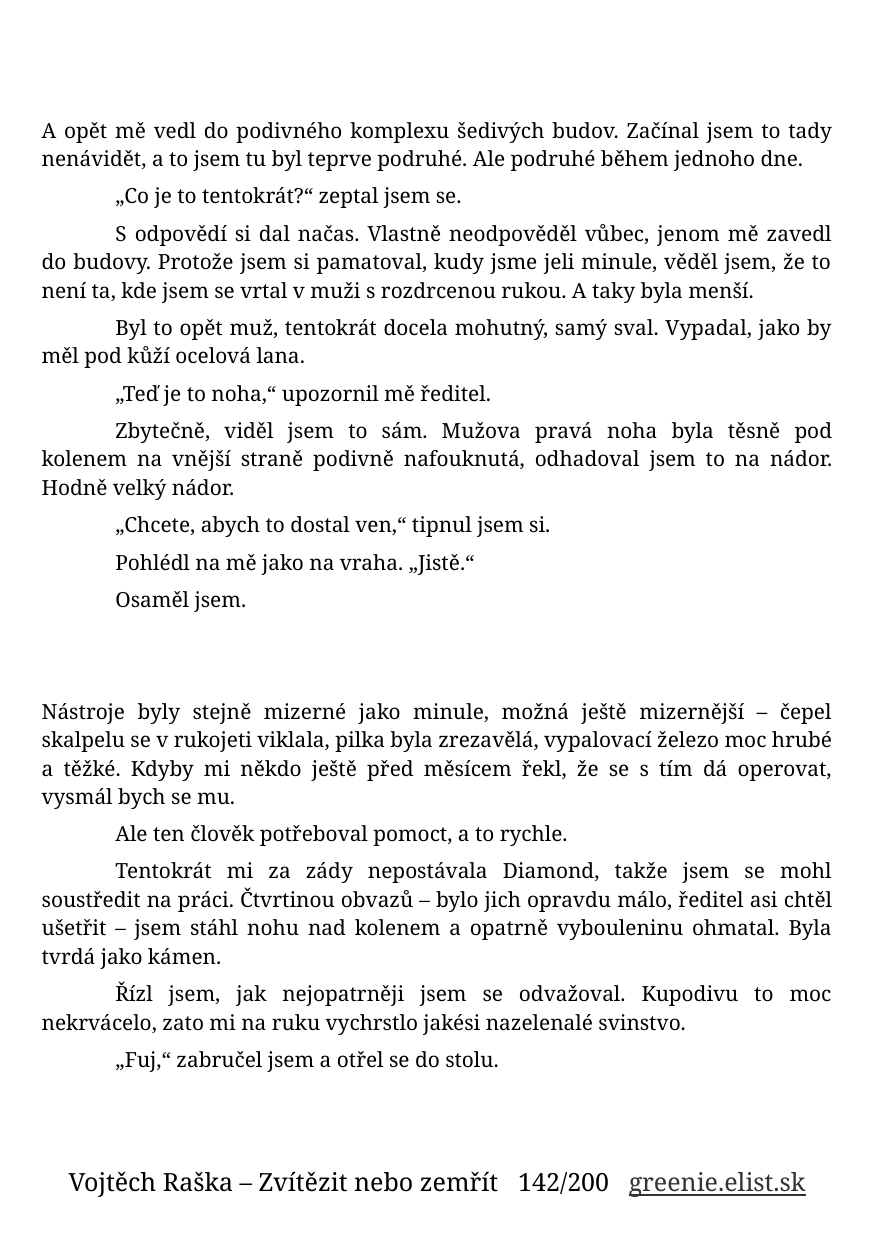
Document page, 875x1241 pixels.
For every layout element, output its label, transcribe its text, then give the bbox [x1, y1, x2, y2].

text Byl to opět muž, tentokrát docela mohutný, samý sval. Vypadal, jako by měl pod kůží ocelová lana. [41, 313, 833, 370]
text Tentokrát mi za zády nepostávala Diamond, takže jsem se mohl soustředit na práci. Čtvrtinou obvazů – bylo jich opravdu málo, ředitel asi chtěl ušetřit – jsem stáhl nohu nad kolenem a opatrně vybouleninu ohmatal. Byla tvrdá jako kámen. [41, 857, 833, 970]
text Řízl jsem, jak nejopatrněji jsem se odvažoval. Kupodivu to moc nekrvácelo, zato mi na ruku vychrstlo jakési nazelenalé svinstvo. [41, 979, 833, 1036]
text S odpovědí si dal načas. Vlastně neodpověděl vůbec, jenom mě zavedl do budovy. Protože jsem si pamatoval, kudy jsme jeli minule, věděl jsem, že to není ta, kde jsem se vrtal v muži s rozdrcenou rukou. A taky byla menší. [41, 219, 833, 304]
text Osaměl jsem. [41, 585, 833, 613]
text Zbytečně, viděl jsem to sám. Mužova pravá noha byla těsně pod kolenem na vnější straně podivně nafouknutá, odhadoval jsem to na nádor. Hodně velký nádor. [41, 416, 833, 501]
text A opět mě vedl do podivného komplexu šedivých budov. Začínal jsem to tady nenávidět, a to jsem tu byl teprve podruhé. Ale podruhé během jednoho dne. [41, 116, 833, 173]
text „Fuj,“ zabručel jsem a otřel se do stolu. [41, 1045, 833, 1073]
text „Chcete, abych to dostal ven,“ tipnul jsem si. [41, 510, 833, 539]
text „Teď je to noha,“ upozornil mě ředitel. [41, 379, 833, 407]
text Ale ten člověk potřeboval pomoct, a to rychle. [41, 819, 833, 848]
text Pohlédl na mě jako na vraha. „Jistě.“ [41, 548, 833, 576]
text Nástroje byly stejně mizerné jako minule, možná ještě mizernější – čepel skalpelu se v rukojeti viklala, pilka byla zrezavělá, vypalovací železo moc hrubé a těžké. Kdyby mi někdo ještě před měsícem řekl, že se s tím dá operovat, vysmál bych se mu. [41, 697, 833, 811]
text „Co je to tentokrát?“ zeptal jsem se. [41, 182, 833, 210]
